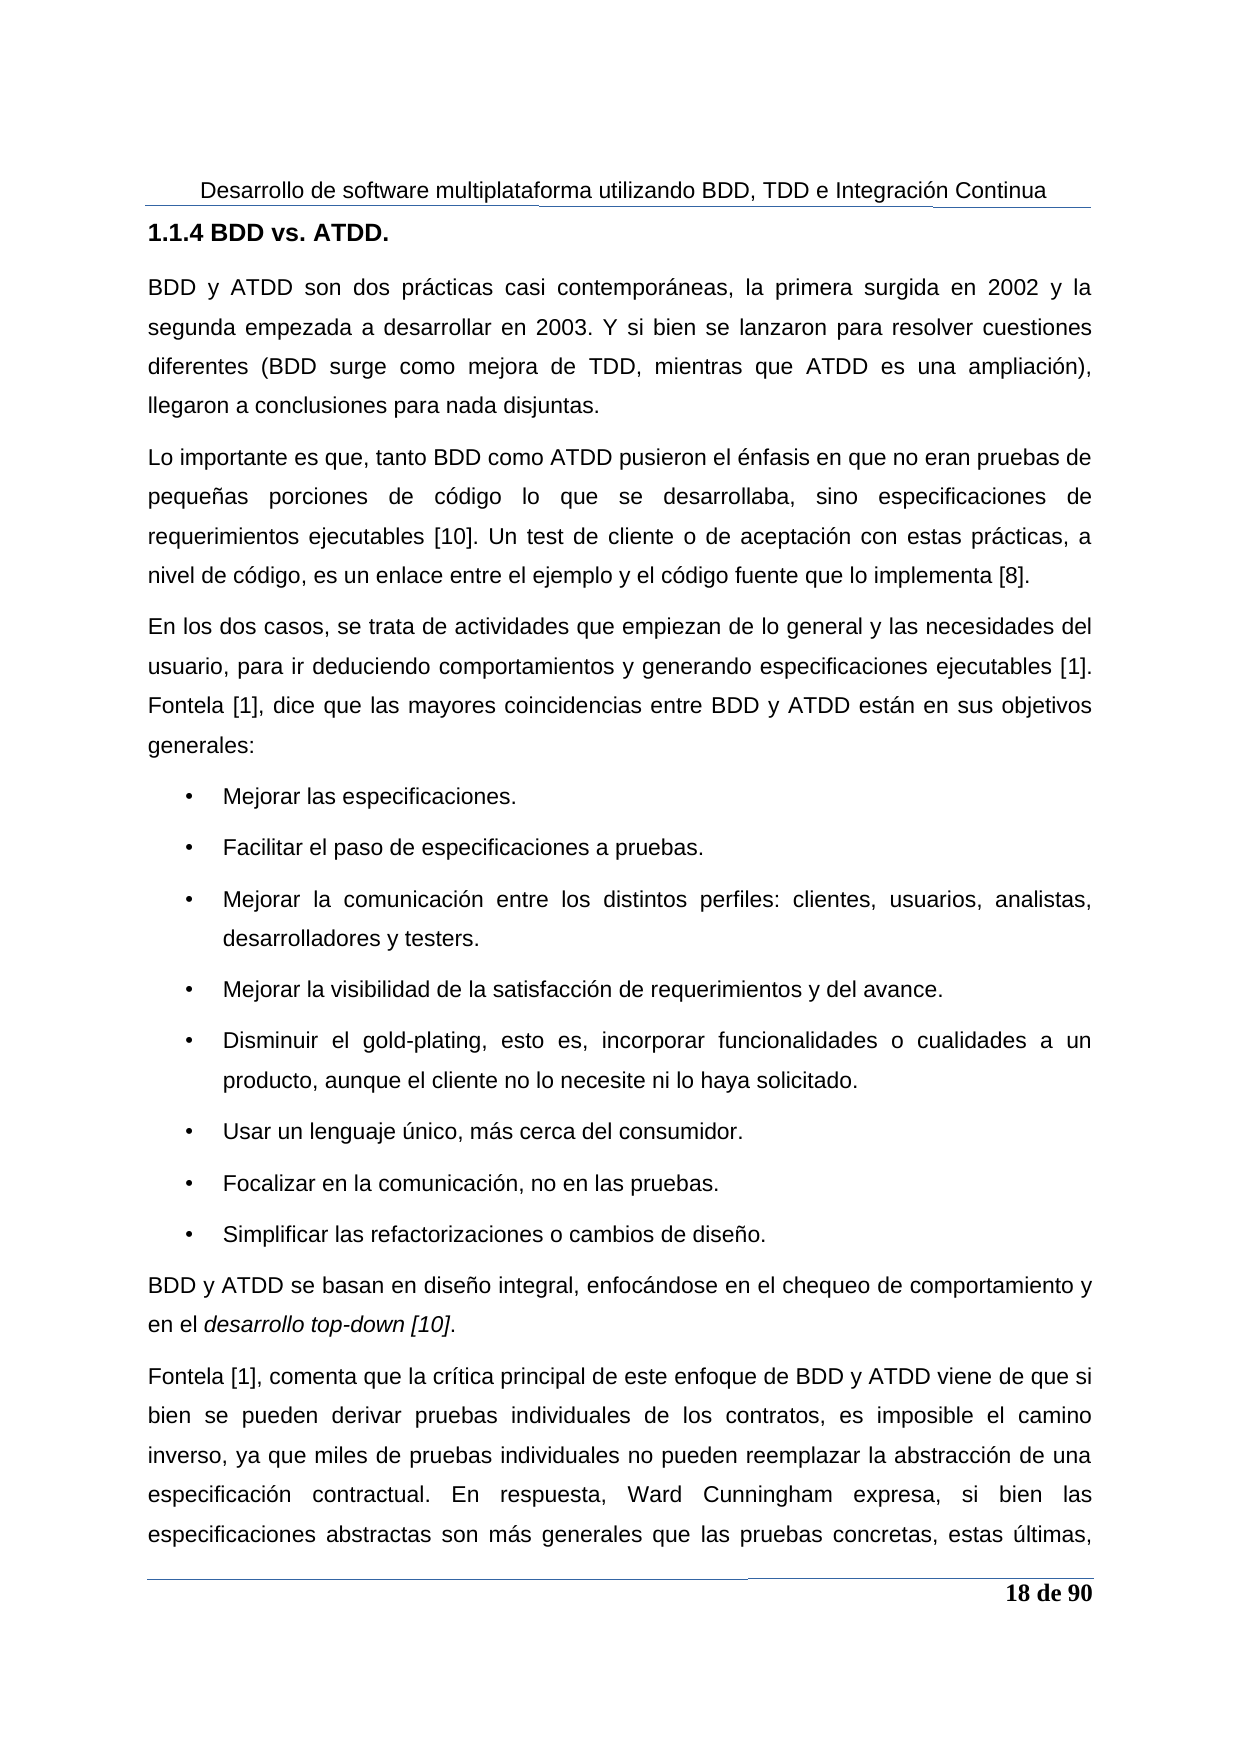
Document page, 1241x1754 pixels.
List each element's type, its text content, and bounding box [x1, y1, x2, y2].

text En los dos casos, se trata de actividades que empiezan de lo general y las necesidades del usuario, para ir deduciendo comportamientos y generando especificaciones ejecutables [1]. Fontela [1], dice que las mayores coincidencias entre BDD y ATDD están en sus objetivos generales: [148, 613, 1093, 758]
text BDD y ATDD son dos prácticas casi contemporáneas, la primera surgida en 2002 y la segunda empezada a desarrollar en 2003. Y si bien se lanzaron para resolver cuestiones diferentes (BDD surge como mejora de TDD, mientras que ATDD es una ampliación), llegaron a conclusiones para nada disjuntas. [148, 274, 1093, 419]
list Mejorar las especificaciones. [185, 783, 1093, 809]
subtitle 1.1.4 BDD vs. ATDD. [148, 218, 1093, 247]
text Lo importante es que, tanto BDD como ATDD pusieron el énfasis en que no eran pruebas de pequeñas porciones de código lo que se desarrollaba, sino especificaciones de requerimientos ejecutables [10]. Un test de cliente o de aceptación con estas prácticas, a nivel de código, es un enlace entre el ejemplo y el código fuente que lo implementa [8]. [148, 444, 1093, 588]
text BDD y ATDD se basan en diseño integral, enfocándose en el chequeo de comportamiento y en el desarrollo top-down [10]. [148, 1272, 1093, 1338]
list Simplificar las refactorizaciones o cambios de diseño. [185, 1221, 1093, 1247]
list Disminuir el gold-plating, esto es, incorporar funcionalidades o cualidades a un producto, aunque el cliente no lo necesite ni lo haya solicitado. [185, 1027, 1093, 1093]
list Focalizar en la comunicación, no en las pruebas. [185, 1169, 1093, 1196]
list Mejorar la visibilidad de la satisfacción de requerimientos y del avance. [185, 976, 1093, 1003]
list Mejorar la comunicación entre los distintos perfiles: clientes, usuarios, analistas, desarrolladores y testers. [185, 886, 1093, 951]
list Usar un lenguaje único, más cerca del consumidor. [185, 1118, 1093, 1144]
list Facilitar el paso de especificaciones a pruebas. [185, 834, 1093, 861]
text Fontela [1], comenta que la crítica principal de este enfoque de BDD y ATDD viene de que si bien se pueden derivar pruebas individuales de los contratos, es imposible el camino inverso, ya que miles de pruebas individuales no pueden reemplazar la abstracción de una especificación contractual. En respuesta, Ward Cunningham expresa, si bien las especificaciones abstractas son más generales que las pruebas concretas, estas últimas, [148, 1363, 1093, 1547]
